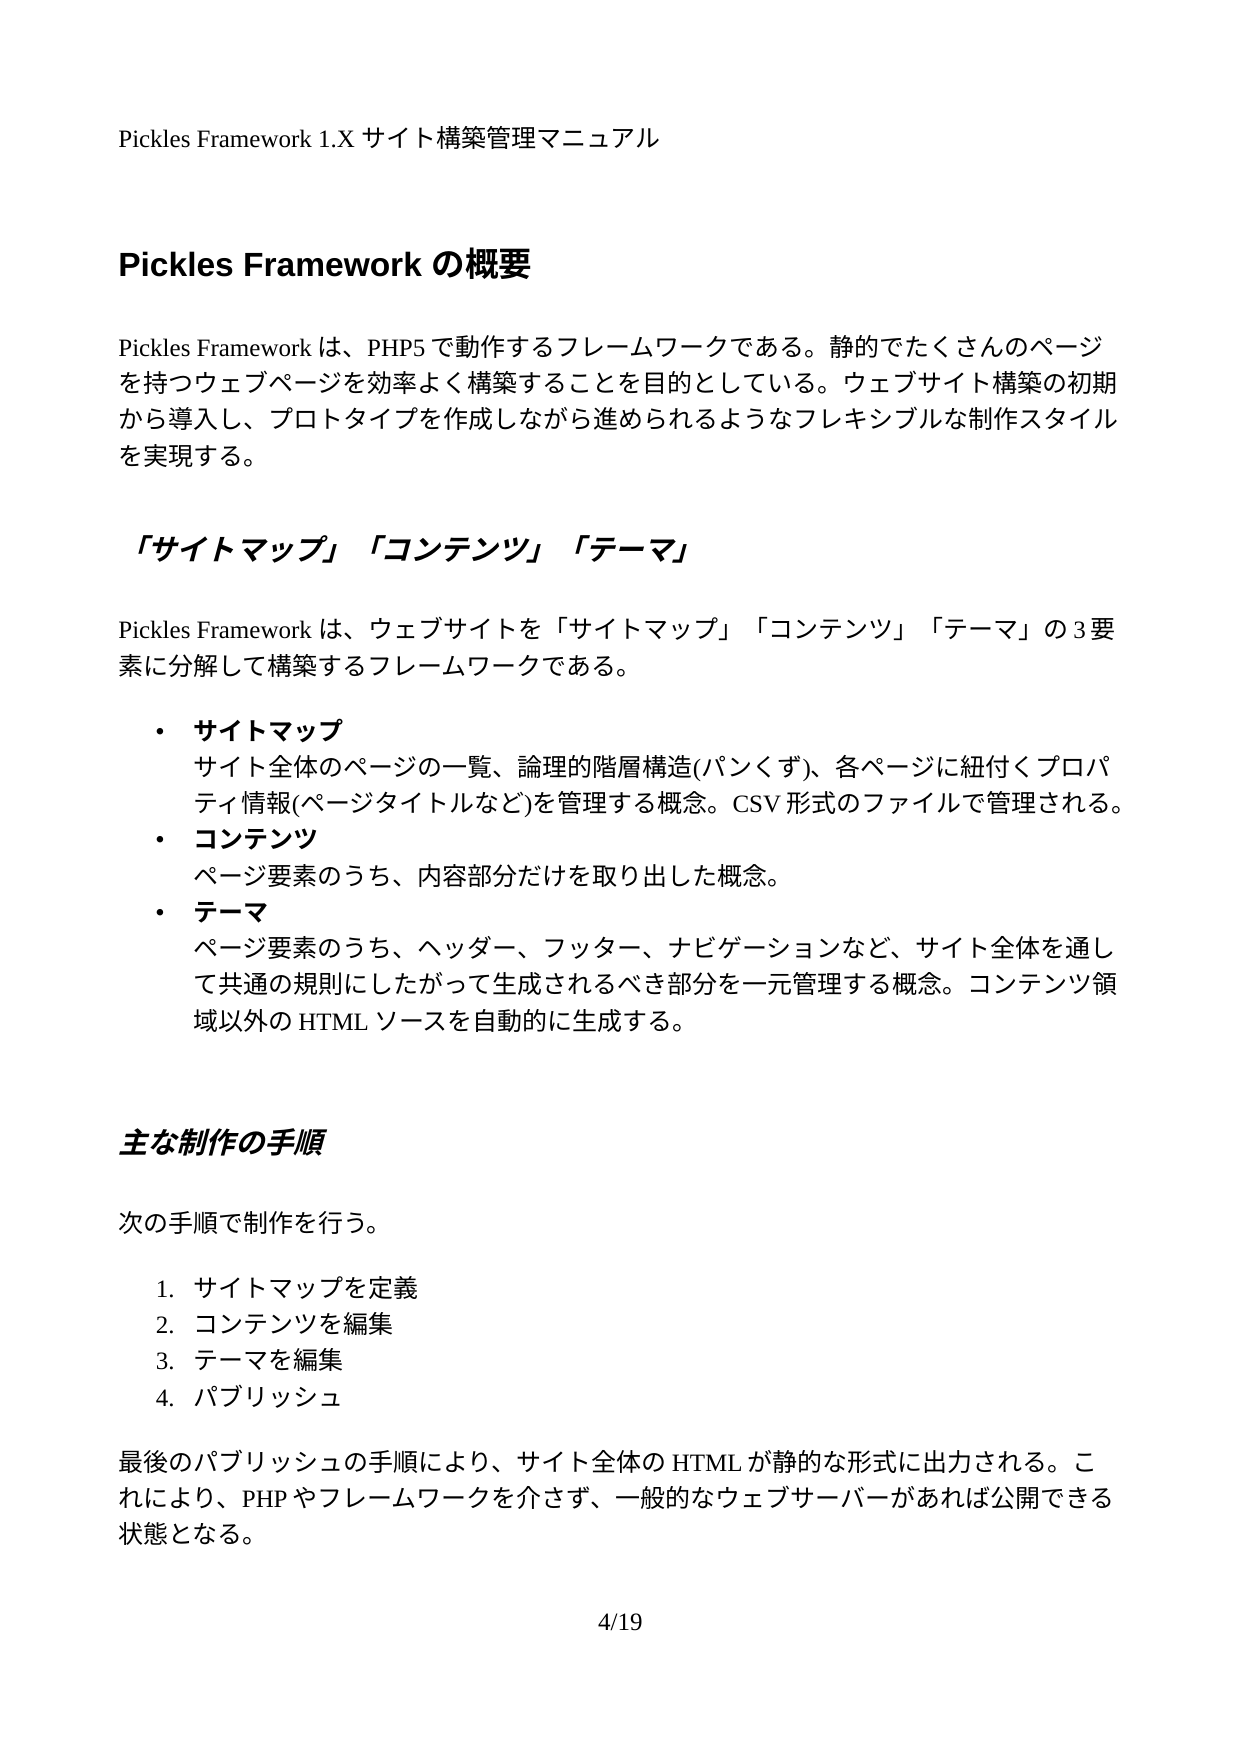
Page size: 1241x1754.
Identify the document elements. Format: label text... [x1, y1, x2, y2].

list コンテンツ ページ要素のうち、内容部分だけを取り出した概念。 [156, 820, 1122, 892]
text Pickles Framework は、ウェブサイトを「サイトマップ」「コンテンツ」「テーマ」の3要素に分解して構築するフレームワークである。 [118, 610, 1122, 682]
list サイトマップ サイト全体のページの一覧、論理的階層構造(パンくず)、各ページに紐付くプロパティ情報(ページタイトルなど)を管理する概念。CSV形式のファイルで管理される。 [156, 711, 1122, 820]
subtitle 「サイトマップ」「コンテンツ」「テーマ」 [118, 526, 1122, 568]
text 次の手順で制作を行う。 [118, 1203, 1122, 1239]
list サイトマップを定義 [156, 1268, 1122, 1304]
list パブリッシュ [156, 1377, 1122, 1413]
list テーマを編集 [156, 1341, 1122, 1377]
text Pickles Frameworkは、PHP5で動作するフレームワークである。静的でたくさんのページを持つウェブページを効率よく構築することを目的としている。ウェブサイト構築の初期から導入し、プロトタイプを作成しながら進められるようなフレキシブルな制作スタイルを実現する。 [118, 327, 1122, 472]
subtitle Pickles Framework の概要 [118, 238, 1122, 286]
list コンテンツを編集 [156, 1304, 1122, 1341]
subtitle 主な制作の手順 [118, 1120, 1122, 1162]
list テーマ ページ要素のうち、ヘッダー、フッター、ナビゲーションなど、サイト全体を通して共通の規則にしたがって生成されるべき部分を一元管理する概念。コンテンツ領域以外のHTMLソースを自動的に生成する。 [156, 892, 1122, 1037]
text 最後のパブリッシュの手順により、サイト全体のHTMLが静的な形式に出力される。これにより、PHPやフレームワークを介さず、一般的なウェブサーバーがあれば公開できる状態となる。 [118, 1442, 1122, 1551]
